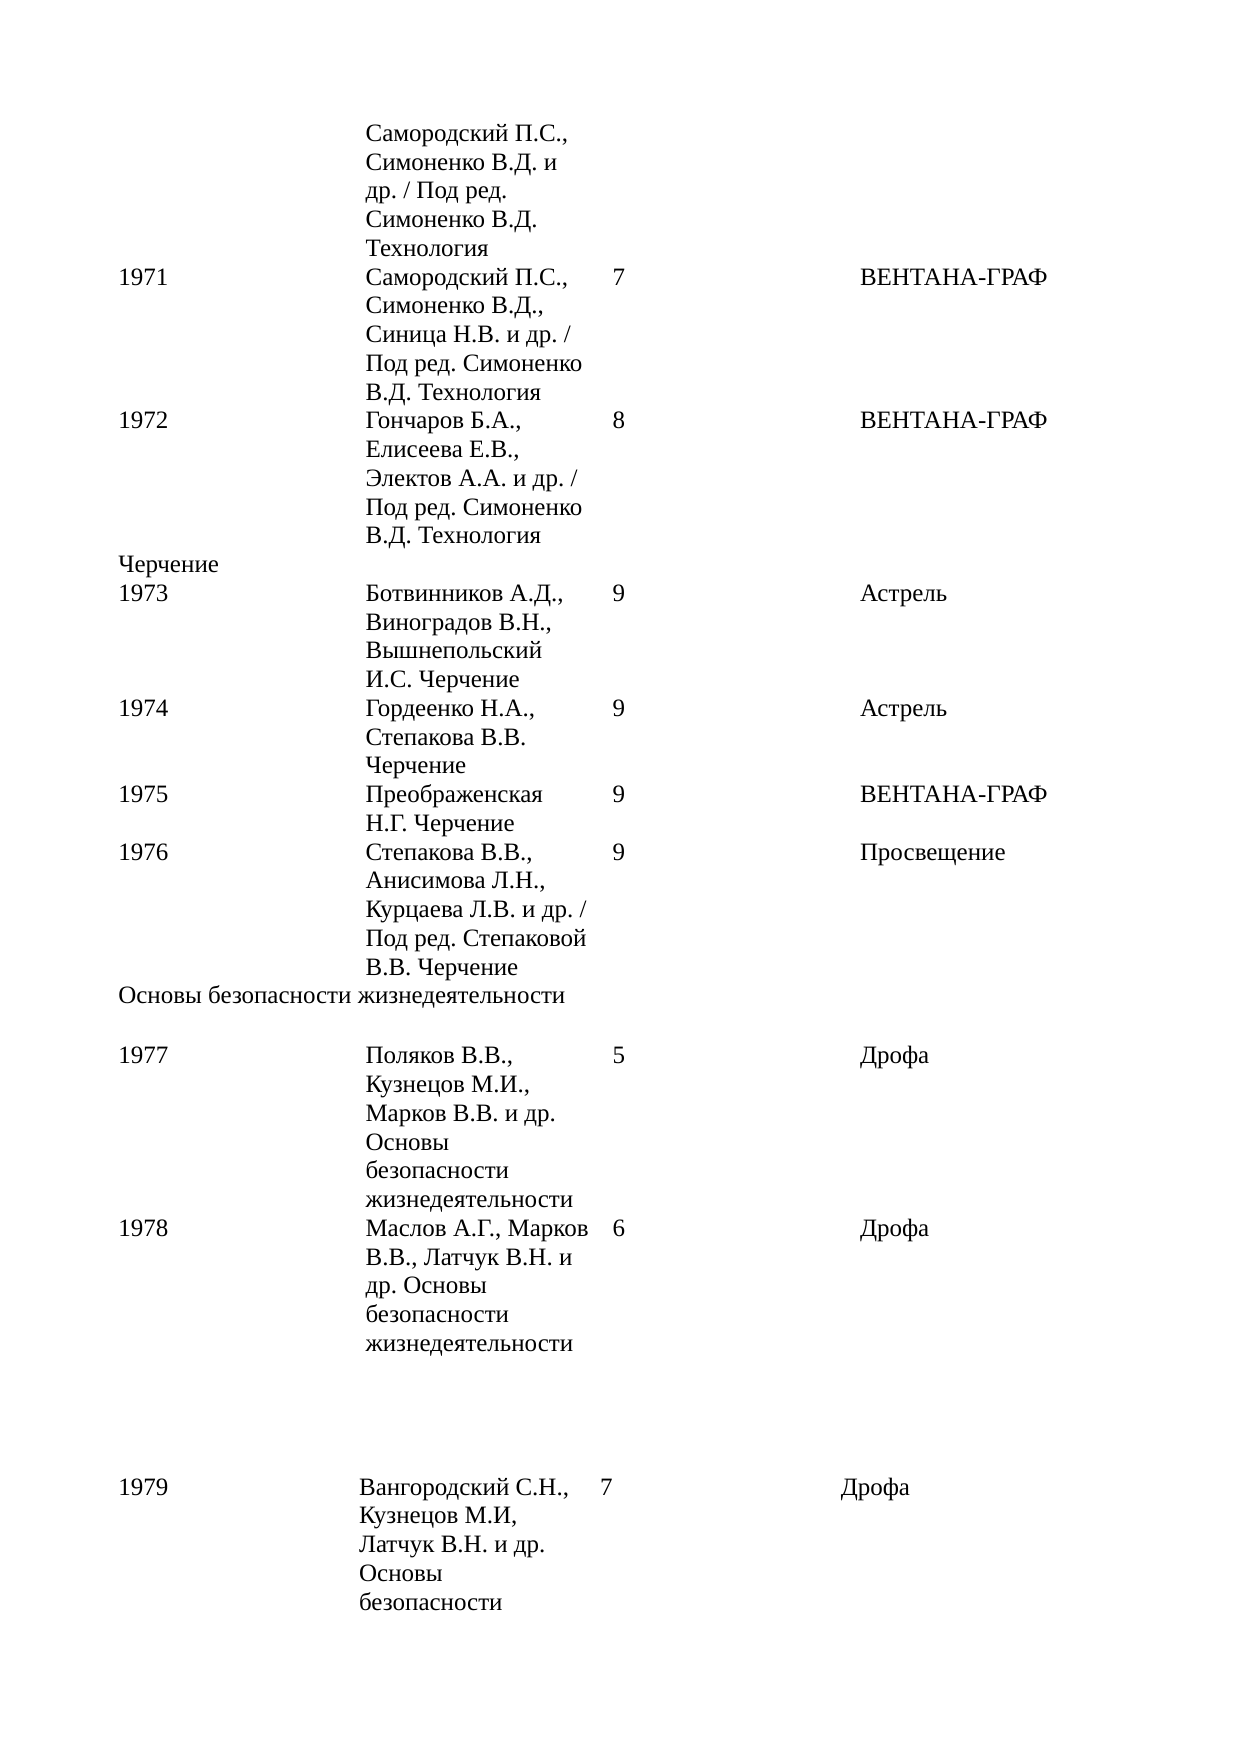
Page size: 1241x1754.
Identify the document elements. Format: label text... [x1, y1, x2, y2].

table_cell 1974 [107, 693, 354, 779]
table_cell 9 [601, 837, 848, 981]
table_cell Гордеенко Н.А., Степакова В.В. Черчение [354, 693, 601, 779]
table_cell Самородский П.С., Симоненко В.Д., Синица Н.В. и др. / Под ред. Симоненко В.Д. Технология [354, 262, 601, 406]
table_header 1979 [107, 1472, 348, 1615]
table_cell 9 [601, 693, 848, 779]
table_header 1977 [107, 1040, 354, 1213]
table_cell [849, 118, 1096, 262]
table_cell Дрофа [849, 1213, 1096, 1357]
table_cell ВЕНТАНА-ГРАФ [849, 779, 1096, 837]
table_cell [601, 118, 848, 262]
table_header 9 [601, 578, 848, 693]
table_header Поляков В.В., Кузнецов М.И., Марков В.В. и др. Основы безопасности жизнедеятельности [354, 1040, 601, 1213]
table_header 7 [589, 1472, 829, 1615]
table_cell Астрель [849, 693, 1096, 779]
table_cell 9 [601, 779, 848, 837]
table_cell Просвещение [849, 837, 1096, 981]
table_cell 1976 [107, 837, 354, 981]
table_cell Степакова В.В., Анисимова Л.Н., Курцаева Л.В. и др. / Под ред. Степаковой В.В. Черчение [354, 837, 601, 981]
table_header Основы безопасности жизнедеятельности [107, 981, 1096, 1040]
table_cell Маслов А.Г., Марков В.В., Латчук В.Н. и др. Основы безопасности жизнедеятельности [354, 1213, 601, 1357]
table_cell [107, 118, 354, 262]
table_header Ботвинников А.Д., Виноградов В.Н., Вышнепольский И.С. Черчение [354, 578, 601, 693]
table_cell 6 [601, 1213, 848, 1357]
table_header 1973 [107, 578, 354, 693]
table_cell 1972 [107, 406, 354, 549]
table_cell 8 [601, 406, 848, 549]
table_cell 7 [601, 262, 848, 406]
table_cell 1971 [107, 262, 354, 406]
table_header Вангородский С.Н., Кузнецов М.И, Латчук В.Н. и др. Основы безопасности [348, 1472, 588, 1615]
table_header Черчение [107, 549, 1096, 578]
table_header 5 [601, 1040, 848, 1213]
table_cell Самородский П.С., Симоненко В.Д. и др. / Под ред. Симоненко В.Д. Технология [354, 118, 601, 262]
table_header Астрель [849, 578, 1096, 693]
table_cell 1975 [107, 779, 354, 837]
table_header Дрофа [829, 1472, 1070, 1615]
table_cell ВЕНТАНА-ГРАФ [849, 406, 1096, 549]
table_cell 1978 [107, 1213, 354, 1357]
table_cell Гончаров Б.А., Елисеева Е.В., Электов А.А. и др. / Под ред. Симоненко В.Д. Технология [354, 406, 601, 549]
table_cell Преображенская Н.Г. Черчение [354, 779, 601, 837]
table_header Дрофа [849, 1040, 1096, 1213]
table_cell ВЕНТАНА-ГРАФ [849, 262, 1096, 406]
